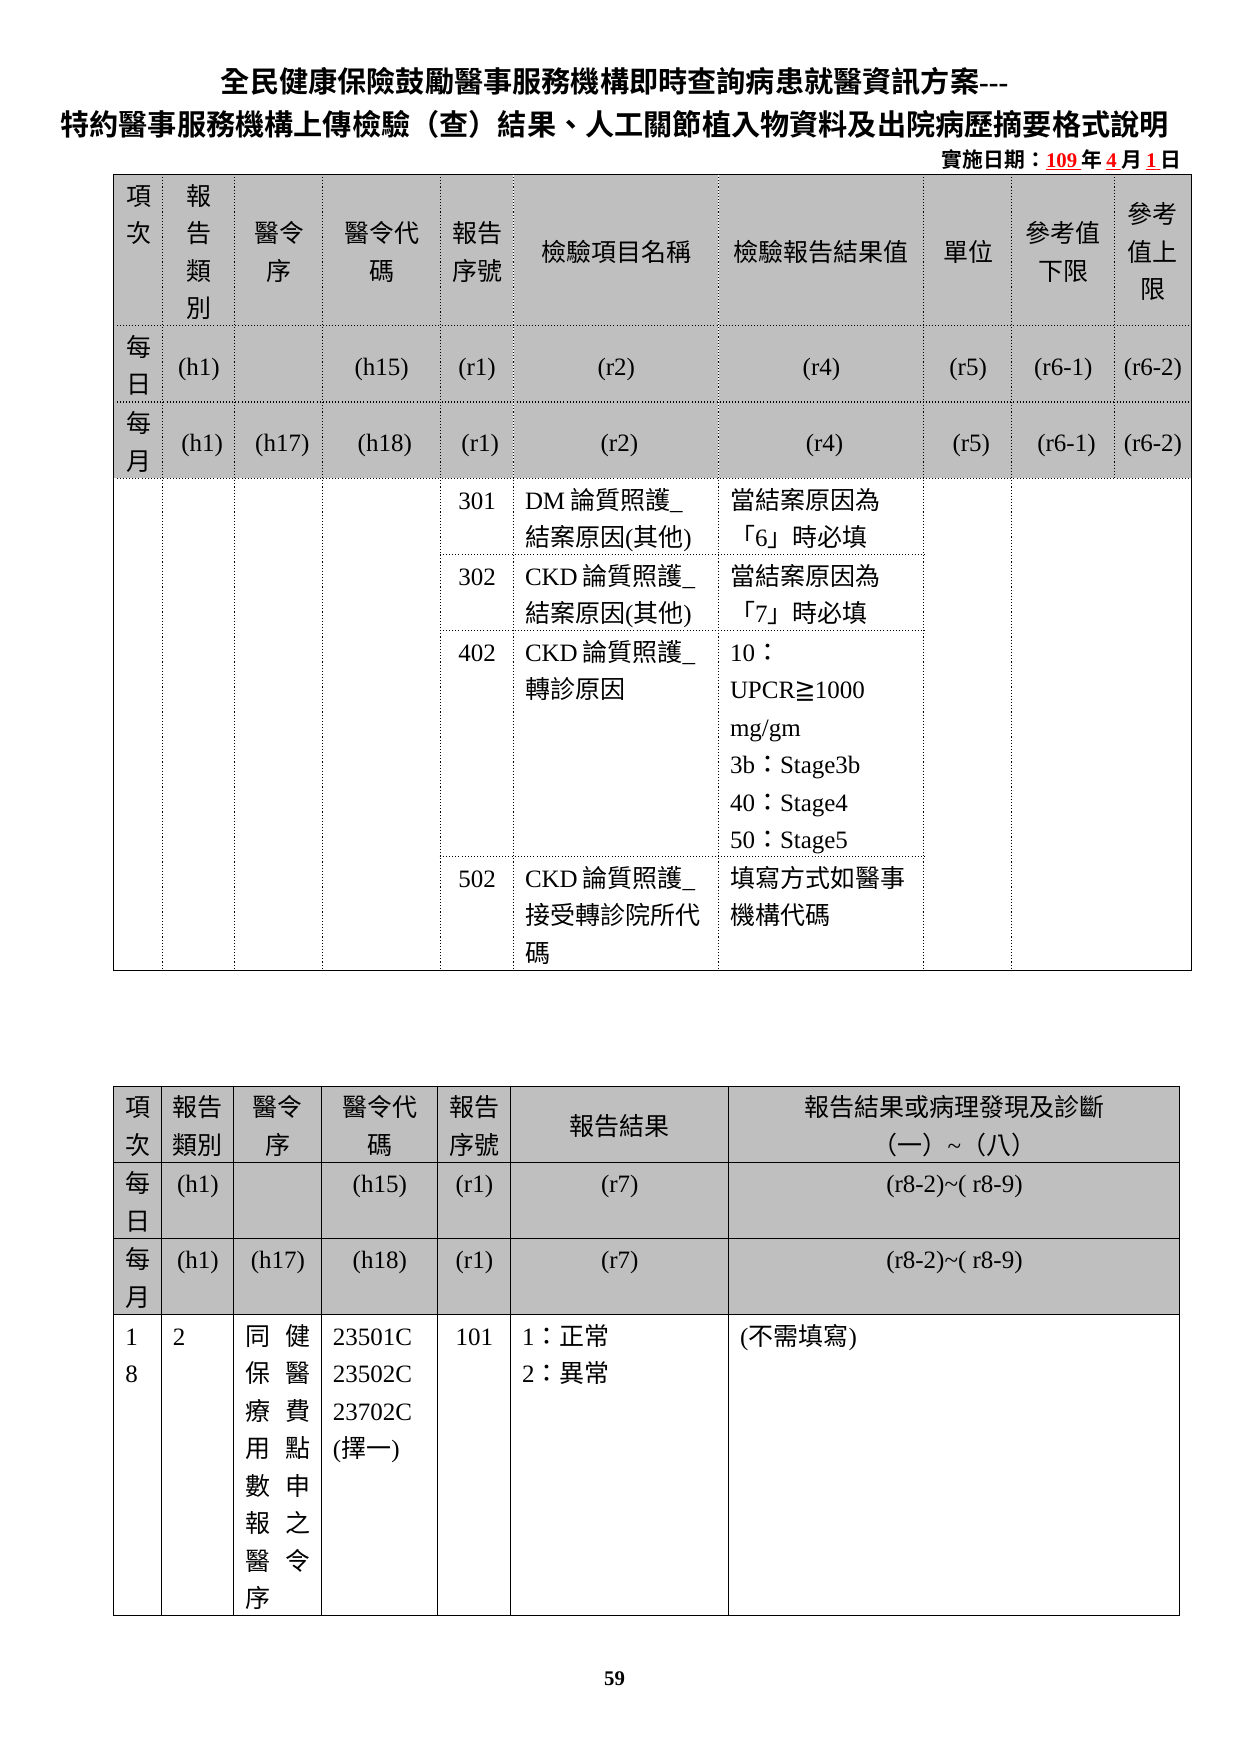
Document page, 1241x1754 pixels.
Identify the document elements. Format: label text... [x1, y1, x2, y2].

table_cell (r4) [719, 401, 924, 478]
table_cell 301 [440, 478, 513, 554]
table_cell 當結案原因為「7」時必填 [719, 554, 924, 630]
table_cell [1012, 478, 1191, 970]
table_cell (r7) [511, 1163, 728, 1238]
table_cell 2 [162, 1315, 233, 1615]
table_cell (h17) [235, 401, 323, 478]
table_cell (r6-1) [1012, 325, 1114, 401]
table_cell 同健保醫療費用點數申報之醫令序 [234, 1315, 321, 1615]
table_cell 1：正常 2：異常 [511, 1315, 728, 1615]
table_cell (r2) [514, 401, 718, 478]
table_cell CKD論質照護_結案原因(其他) [514, 554, 718, 630]
table_cell (r2) [514, 325, 718, 401]
table_cell 302 [440, 554, 513, 630]
table_cell [235, 325, 323, 401]
table_cell 每月 [114, 1239, 161, 1314]
table_cell 每月 [114, 401, 163, 478]
table_cell CKD論質照護_接受轉診院所代碼 [514, 856, 718, 970]
table_header 醫令序 [234, 1087, 321, 1162]
table_cell [163, 478, 235, 970]
table_cell 當結案原因為「6」時必填 [719, 478, 924, 554]
table_cell [114, 478, 163, 970]
table_cell [323, 478, 440, 970]
table_cell (h1) [162, 1163, 233, 1238]
table_header 報告類別 [162, 1087, 233, 1162]
table_header 檢驗報告結果值 [719, 175, 924, 325]
table_cell 402 [440, 630, 513, 856]
table_cell (r8-2)~( r8-9) [729, 1239, 1179, 1314]
table_cell (h1) [162, 1239, 233, 1314]
table_cell 101 [438, 1315, 510, 1615]
table_header 項次 [114, 175, 163, 325]
table_cell 每日 [114, 325, 163, 401]
table_header 醫令序 [235, 175, 323, 325]
table_cell (h18) [322, 1239, 437, 1314]
table_header 檢驗項目名稱 [514, 175, 718, 325]
table_cell (不需填寫) [729, 1315, 1179, 1615]
table_cell 填寫方式如醫事機構代碼 [719, 856, 924, 970]
table_cell 10：UPCR≧1000 mg/gm 3b：Stage3b 40：Stage4 50：Stage5 [719, 630, 924, 856]
table_cell [234, 1163, 321, 1238]
table_cell (r4) [719, 325, 924, 401]
table_cell 每日 [114, 1163, 161, 1238]
table_cell (h18) [323, 401, 440, 478]
table_cell (r5) [924, 325, 1012, 401]
table_cell (r6-2) [1114, 401, 1191, 478]
table_cell 23501C 23502C 23702C (擇一) [322, 1315, 437, 1615]
table_cell 502 [440, 856, 513, 970]
table_header 單位 [924, 175, 1012, 325]
table_cell [924, 478, 1012, 970]
table_cell (h1) [163, 401, 235, 478]
table_header 參考值下限 [1012, 175, 1114, 325]
table_header 項次 [114, 1087, 161, 1162]
table_cell (r5) [924, 401, 1012, 478]
table_cell (h1) [163, 325, 235, 401]
table_cell (h15) [323, 325, 440, 401]
table_header 參考值上限 [1114, 175, 1191, 325]
table_cell (r1) [438, 1163, 510, 1238]
table_cell (h17) [234, 1239, 321, 1314]
table_header 報告類別 [163, 175, 235, 325]
table_cell 18 [114, 1315, 161, 1615]
table_cell [235, 478, 323, 970]
table_cell CKD論質照護_轉診原因 [514, 630, 718, 856]
table_cell (h15) [322, 1163, 437, 1238]
table_header 報告結果 [511, 1087, 728, 1162]
table_header 醫令代碼 [322, 1087, 437, 1162]
table_header 報告結果或病理發現及診斷 （一）~（八） [729, 1087, 1179, 1162]
table_cell (r1) [438, 1239, 510, 1314]
table_cell (r6-1) [1012, 401, 1114, 478]
table_cell (r8-2)~( r8-9) [729, 1163, 1179, 1238]
table_header 報告序號 [440, 175, 513, 325]
table_cell (r1) [440, 401, 513, 478]
table_cell (r7) [511, 1239, 728, 1314]
table_cell (r6-2) [1114, 325, 1191, 401]
table_cell (r1) [440, 325, 513, 401]
table_header 報告序號 [438, 1087, 510, 1162]
table_header 醫令代碼 [323, 175, 440, 325]
table_cell DM論質照護_結案原因(其他) [514, 478, 718, 554]
